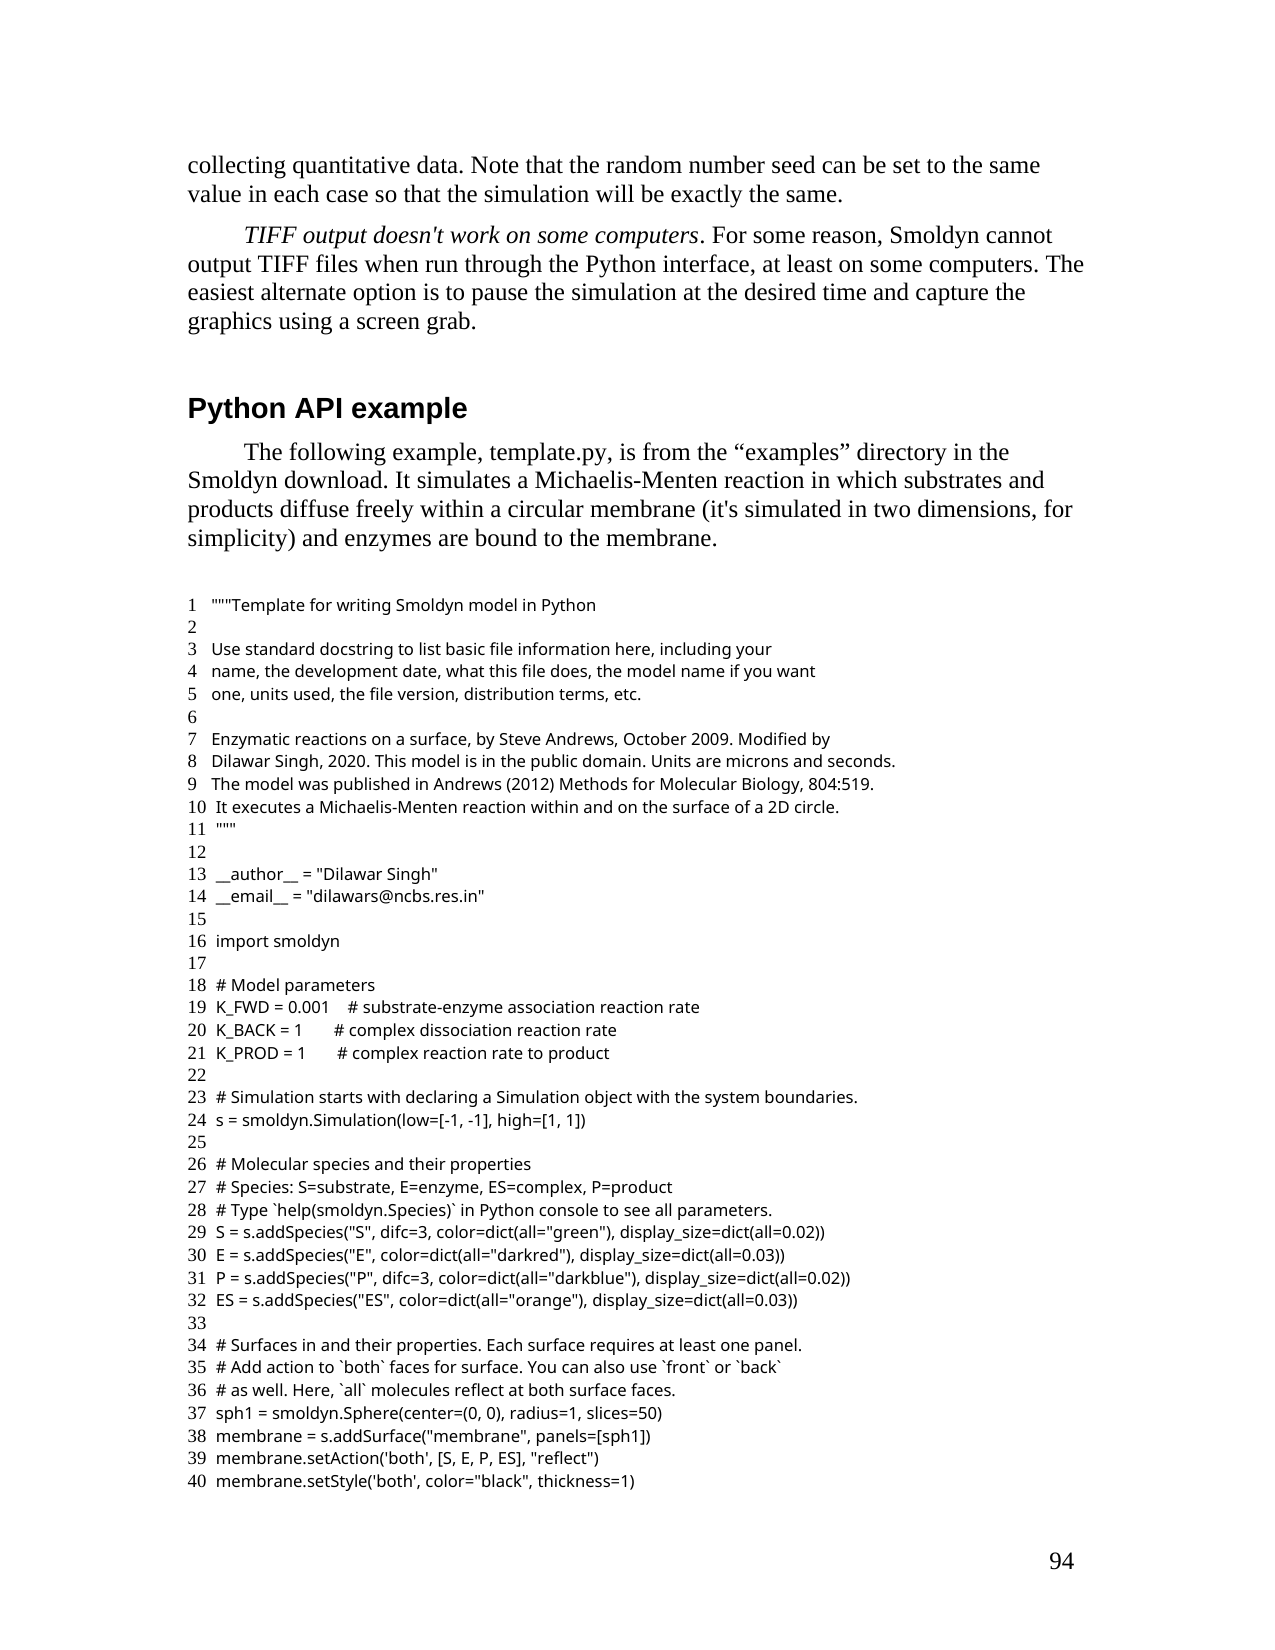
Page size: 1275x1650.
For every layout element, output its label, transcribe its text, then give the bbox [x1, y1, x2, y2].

text 18 # Model parameters [187, 973, 1087, 996]
text 13 __author__ = "Dilawar Singh" [187, 862, 1087, 885]
text 20 K_BACK = 1 # complex dissociation reaction rate [187, 1019, 1087, 1042]
text 35 # Add action to `both` faces for surface. You can also use `front` or `back` [187, 1356, 1087, 1379]
text 36 # as well. Here, `all` molecules reflect at both surface faces. [187, 1379, 1087, 1401]
text 6 [187, 706, 1087, 727]
text 21 K_PROD = 1 # complex reaction rate to product [187, 1042, 1087, 1064]
text 29 S = s.addSpecies("S", difc=3, color=dict(all="green"), display_size=dict(all=0.02)) [187, 1221, 1087, 1244]
text 33 [187, 1312, 1087, 1333]
text 28 # Type `help(smoldyn.Species)` in Python console to see all parameters. [187, 1198, 1087, 1221]
text 24 s = smoldyn.Simulation(low=[-1, -1], high=[1, 1]) [187, 1108, 1087, 1131]
text 19 K_FWD = 0.001 # substrate-enzyme association reaction rate [187, 996, 1087, 1019]
text 16 import smoldyn [187, 929, 1087, 952]
text 31 P = s.addSpecies("P", difc=3, color=dict(all="darkblue"), display_size=dict(all=0.02)) [187, 1266, 1087, 1289]
text 8 Dilawar Singh, 2020. This model is in the public domain. Units are microns and seconds. [187, 750, 1087, 772]
text 15 [187, 908, 1087, 929]
text TIFF output doesn't work on some computers. For some reason, Smoldyn cannot output TIFF files when run through the Python interface, at least on some computers. The easiest alternate option is to pause the simulation at the desired time and capture the graphics using a screen grab. [187, 220, 1087, 335]
text 34 # Surfaces in and their properties. Each surface requires at least one panel. [187, 1333, 1087, 1356]
text 25 [187, 1131, 1087, 1153]
text 9 The model was published in Andrews (2012) Methods for Molecular Biology, 804:519. [187, 772, 1087, 795]
text 11 """ [187, 818, 1087, 841]
text 2 [187, 616, 1087, 637]
text 38 membrane = s.addSurface("membrane", panels=[sph1]) [187, 1424, 1087, 1447]
text The following example, template.py, is from the “examples” directory in the Smoldyn download. It simulates a Michaelis-Menten reaction in which substrates and products diffuse freely within a circular membrane (it's simulated in two dimensions, for simplicity) and enzymes are bound to the membrane. [187, 437, 1087, 552]
text 39 membrane.setAction('both', [S, E, P, ES], "reflect") [187, 1447, 1087, 1469]
text 23 # Simulation starts with declaring a Simulation object with the system boundaries. [187, 1086, 1087, 1108]
text 32 ES = s.addSpecies("ES", color=dict(all="orange"), display_size=dict(all=0.03)) [187, 1289, 1087, 1312]
text 26 # Molecular species and their properties [187, 1153, 1087, 1176]
text 4 name, the development date, what this file does, the model name if you want [187, 660, 1087, 683]
text 40 membrane.setStyle('both', color="black", thickness=1) [187, 1469, 1087, 1492]
subtitle Python API example [187, 391, 1087, 424]
text 7 Enzymatic reactions on a surface, by Steve Andrews, October 2009. Modified by [187, 727, 1087, 750]
text 14 __email__ = "dilawars@ncbs.res.in" [187, 885, 1087, 908]
text 37 sph1 = smoldyn.Sphere(center=(0, 0), radius=1, slices=50) [187, 1401, 1087, 1424]
text 27 # Species: S=substrate, E=enzyme, ES=complex, P=product [187, 1176, 1087, 1198]
text collecting quantitative data. Note that the random number seed can be set to the same value in each case so that the simulation will be exactly the same. [187, 150, 1087, 207]
text 10 It executes a Michaelis-Menten reaction within and on the surface of a 2D circle. [187, 795, 1087, 818]
text 1 """Template for writing Smoldyn model in Python [187, 593, 1087, 616]
text 30 E = s.addSpecies("E", color=dict(all="darkred"), display_size=dict(all=0.03)) [187, 1244, 1087, 1266]
text 12 [187, 841, 1087, 862]
text 3 Use standard docstring to list basic file information here, including your [187, 637, 1087, 660]
text 17 [187, 952, 1087, 973]
text 5 one, units used, the file version, distribution terms, etc. [187, 683, 1087, 706]
text 22 [187, 1064, 1087, 1086]
